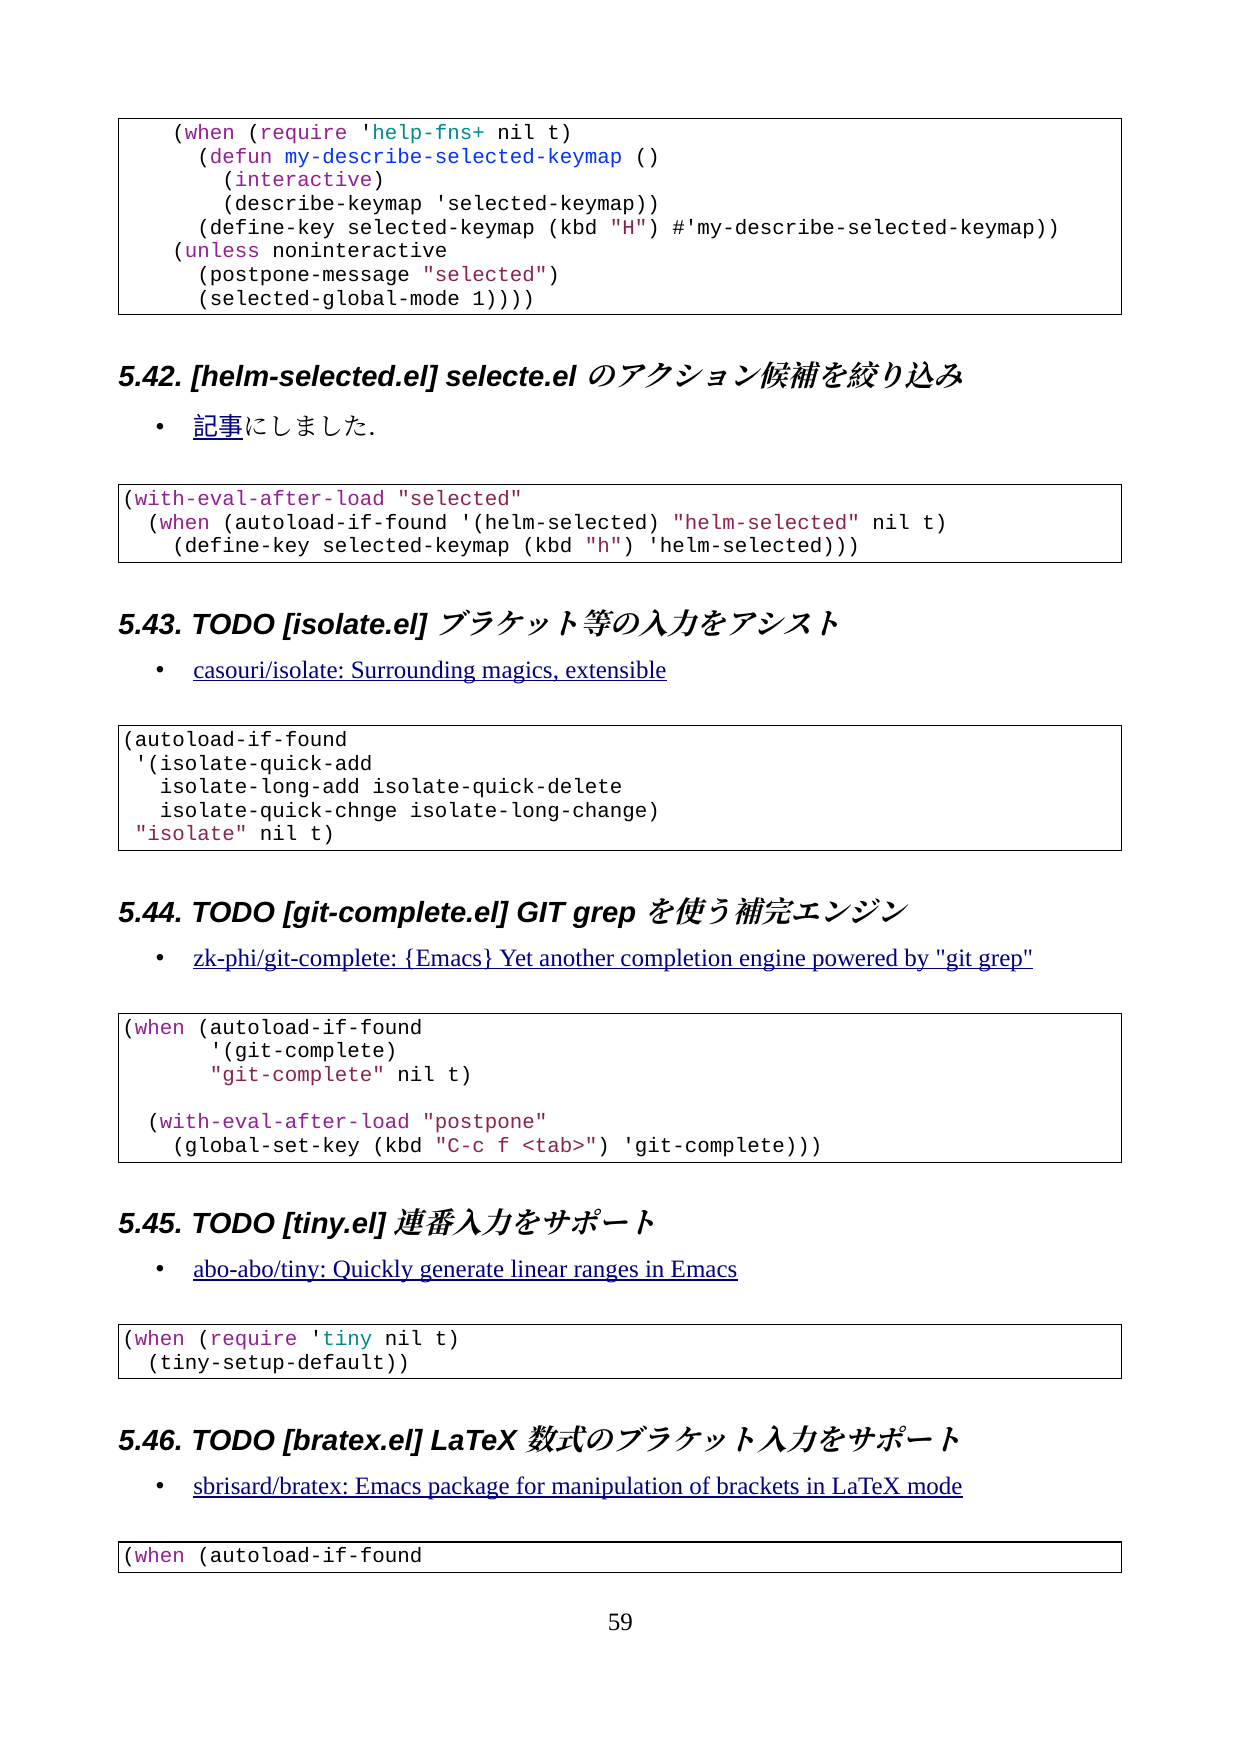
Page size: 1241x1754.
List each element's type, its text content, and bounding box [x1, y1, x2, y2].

text (when (autoload-if-found [119, 1014, 1121, 1036]
text (define-key selected-keymap (kbd "H") #'my-describe-selected-keymap)) [119, 213, 1121, 236]
text (when (autoload-if-found [119, 1543, 1121, 1572]
text (unless noninteractive [119, 236, 1121, 260]
text (global-set-key (kbd "C-c f <tab>") 'git-complete))) [119, 1131, 1121, 1162]
subtitle TODO [git-complete.el] GIT grep を使う補完エンジン [118, 888, 1122, 930]
text '(isolate-quick-add [119, 748, 1121, 772]
subtitle [helm-selected.el] selecte.el のアクション候補を絞り込み [118, 353, 1122, 394]
text (when (require 'tiny nil t) [119, 1325, 1121, 1348]
list abo-abo/tiny: Quickly generate linear ranges in Emacs [156, 1254, 1122, 1312]
text (describe-keymap 'selected-keymap)) [119, 189, 1121, 213]
text (postpone-message "selected") [119, 260, 1121, 284]
subtitle TODO [isolate.el] ブラケット等の入力をアシスト [118, 601, 1122, 642]
text '(git-complete) [119, 1036, 1121, 1060]
text (interactive) [119, 165, 1121, 189]
text isolate-quick-chnge isolate-long-change) [119, 796, 1121, 819]
text (with-eval-after-load "postpone" [119, 1107, 1121, 1131]
text (when (require 'help-fns+ nil t) [119, 119, 1121, 142]
list casouri/isolate: Surrounding magics, extensible [156, 655, 1122, 712]
text (defun my-describe-selected-keymap () [119, 142, 1121, 165]
subtitle TODO [bratex.el] LaTeX 数式のブラケット入力をサポート [118, 1417, 1122, 1459]
text "git-complete" nil t) [119, 1060, 1121, 1084]
text (when (autoload-if-found '(helm-selected) "helm-selected" nil t) [119, 508, 1121, 532]
text (define-key selected-keymap (kbd "h") 'helm-selected))) [119, 532, 1121, 562]
list 記事にしました． [156, 407, 1122, 472]
list zk-phi/git-complete: {Emacs} Yet another completion engine powered by "git grep" [156, 943, 1122, 1000]
text (selected-global-mode 1)))) [119, 284, 1121, 314]
text (with-eval-after-load "selected" [119, 485, 1121, 508]
subtitle TODO [tiny.el] 連番入力をサポート [118, 1200, 1122, 1242]
text (autoload-if-found [119, 726, 1121, 748]
text "isolate" nil t) [119, 819, 1121, 850]
text (tiny-setup-default)) [119, 1348, 1121, 1378]
list sbrisard/bratex: Emacs package for manipulation of brackets in LaTeX mode [156, 1471, 1122, 1529]
text isolate-long-add isolate-quick-delete [119, 772, 1121, 796]
